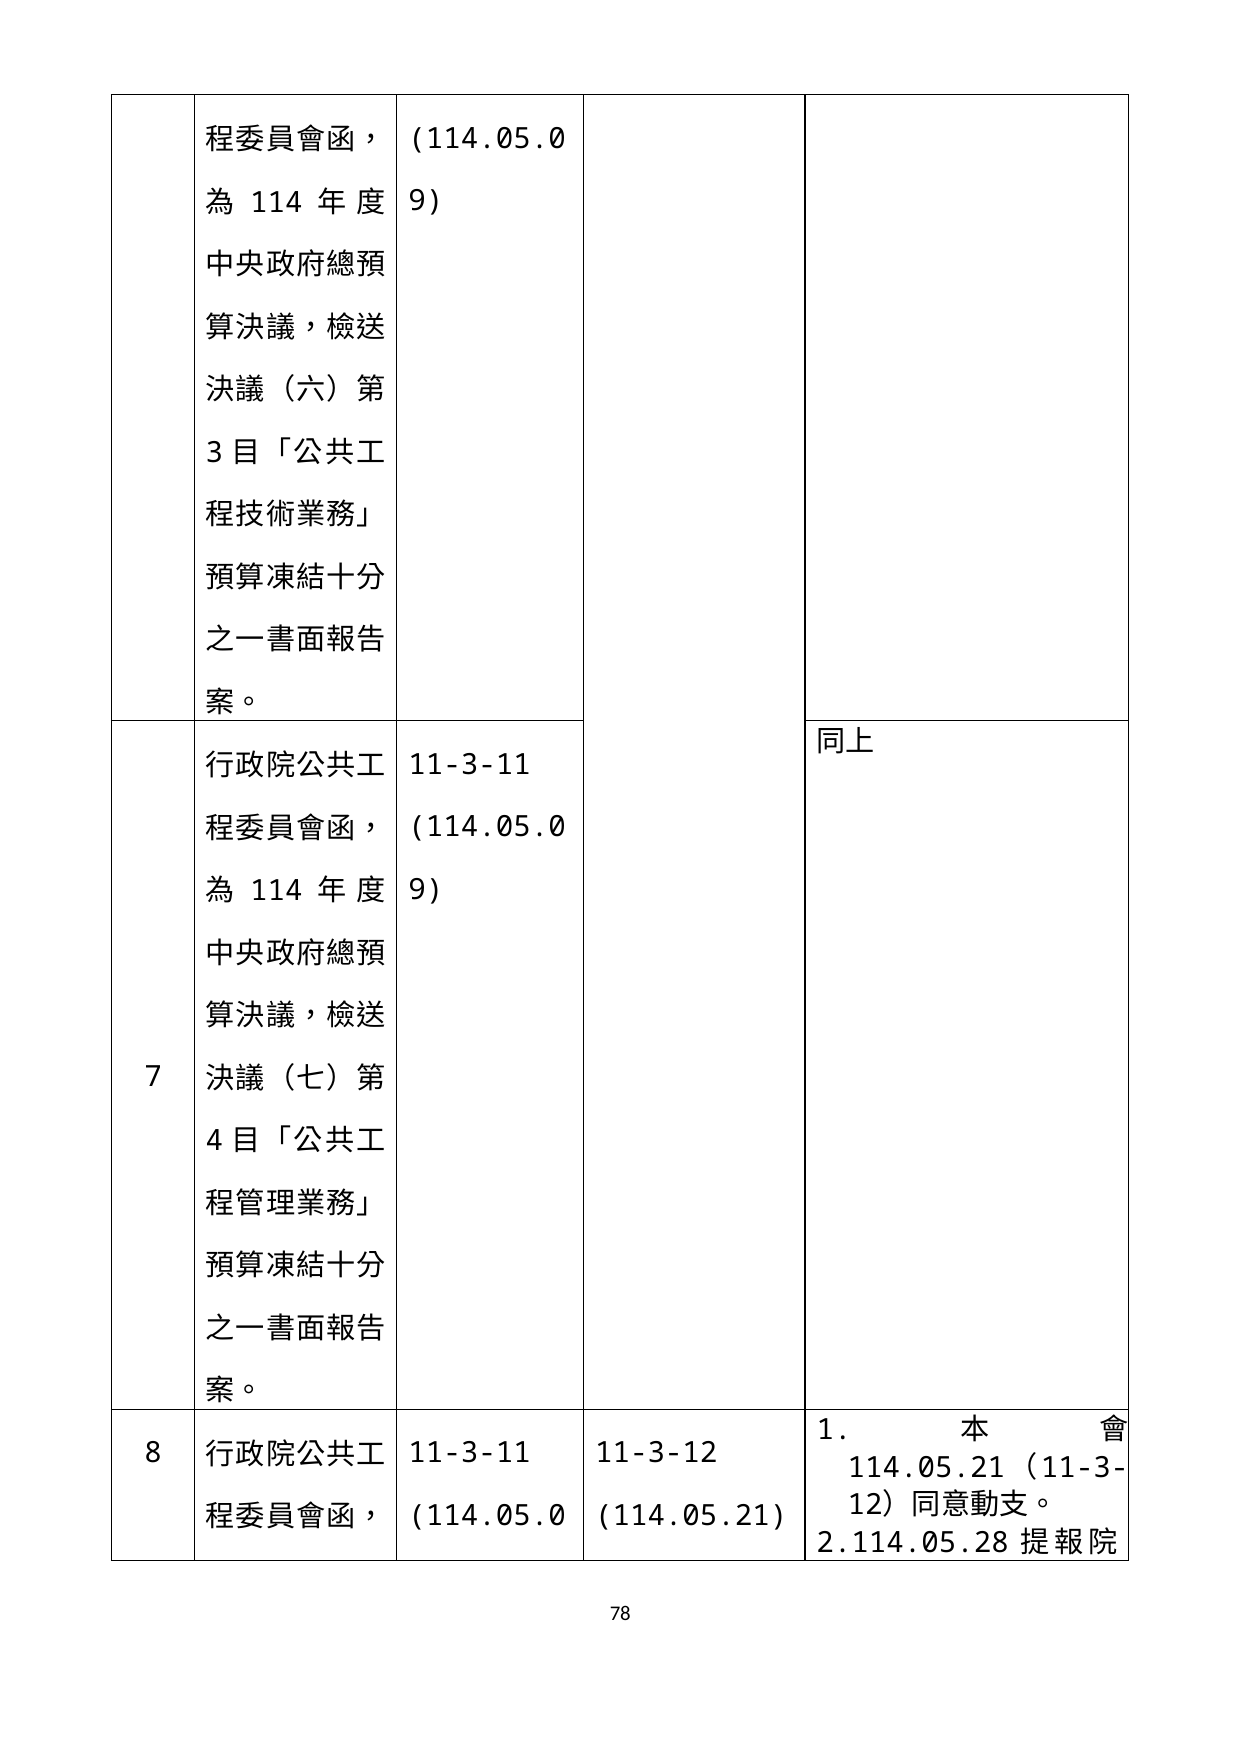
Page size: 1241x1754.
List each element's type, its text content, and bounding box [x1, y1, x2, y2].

table_cell 11-3-12 (114.05.21) [584, 1410, 804, 1560]
table_cell 1.本會114.05.21（11-3-12）同意動支。 2.114.05.28提報院 [806, 1410, 1128, 1560]
table_cell 11-3-11 (114.05.0 [397, 1410, 583, 1560]
table_cell 11-3-11 (114.05.09) [397, 721, 583, 1409]
table_cell 行政院公共工程委員會函，為114年度中央政府總預算決議，檢送決議（七）第4目「公共工程管理業務」預算凍結十分之一書面報告案。 [195, 721, 396, 1409]
table_cell 8 [112, 1410, 194, 1560]
table_cell 程委員會函，為114年度中央政府總預算決議，檢送決議（六）第3目「公共工程技術業務」預算凍結十分之一書面報告案。 [195, 95, 396, 720]
table_cell 行政院公共工程委員會函， [195, 1410, 396, 1560]
table_cell 同上 [806, 721, 1128, 1409]
table_cell (114.05.09) [397, 95, 583, 720]
table_cell 7 [112, 721, 194, 1409]
table_cell [584, 95, 804, 1409]
table_cell [112, 95, 194, 720]
table_cell [806, 95, 1128, 720]
